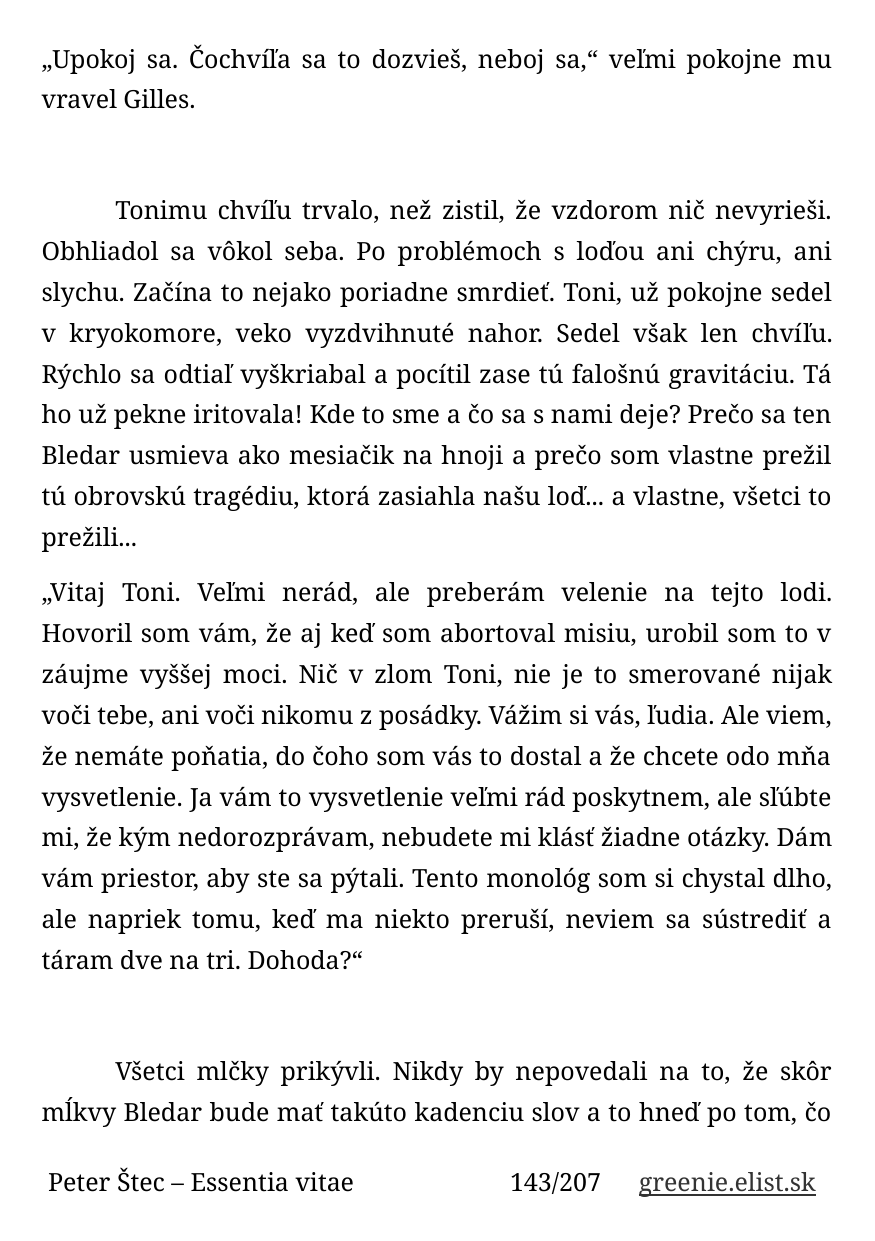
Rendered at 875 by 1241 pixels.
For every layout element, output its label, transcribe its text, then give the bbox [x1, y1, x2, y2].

text „Vitaj Toni. Veľmi nerád, ale preberám velenie na tejto lodi. Hovoril som vám, že aj keď som abortoval misiu, urobil som to v záujme vyššej moci. Nič v zlom Toni, nie je to smerované nijak voči tebe, ani voči nikomu z posádky. Vážim si vás, ľudia. Ale viem, že nemáte poňatia, do čoho som vás to dostal a že chcete odo mňa vysvetlenie. Ja vám to vysvetlenie veľmi rád poskytnem, ale sľúbte mi, že kým nedorozprávam, nebudete mi klásť žiadne otázky. Dám vám priestor, aby ste sa pýtali. Tento monológ som si chystal dlho, ale napriek tomu, keď ma niekto preruší, neviem sa sústrediť a táram dve na tri. Dohoda?“ [41, 575, 833, 977]
text Tonimu chvíľu trvalo, než zistil, že vzdorom nič nevyrieši. Obhliadol sa vôkol seba. Po problémoch s loďou ani chýru, ani slychu. Začína to nejako poriadne smrdieť. Toni, už pokojne sedel v kryokomore, veko vyzdvihnuté nahor. Sedel však len chvíľu. Rýchlo sa odtiaľ vyškriabal a pocítil zase tú falošnú gravitáciu. Tá ho už pekne iritovala! Kde to sme a čo sa s nami deje? Prečo sa ten Bledar usmieva ako mesiačik na hnoji a prečo som vlastne prežil tú obrovskú tragédiu, ktorá zasiahla našu loď... a vlastne, všetci to prežili... [41, 193, 833, 554]
text Všetci mlčky prikývli. Nikdy by nepovedali na to, že skôr mĺkvy Bledar bude mať takúto kadenciu slov a to hneď po tom, čo [41, 1053, 833, 1128]
text „Upokoj sa. Čochvíľa sa to dozvieš, neboj sa,“ veľmi pokojne mu vravel Gilles. [41, 41, 833, 116]
